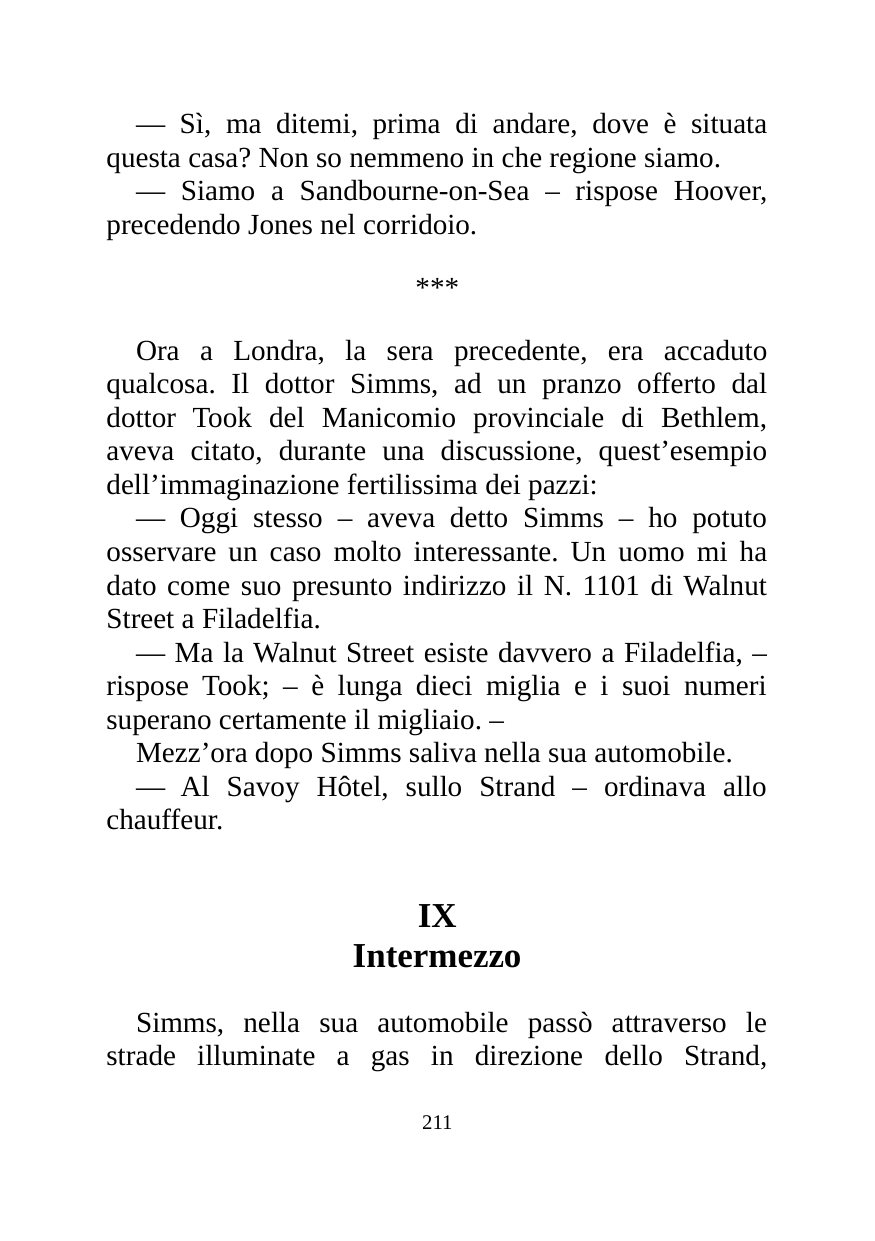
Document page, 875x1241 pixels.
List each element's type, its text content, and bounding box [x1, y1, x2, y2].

text — Oggi stesso – aveva detto Simms – ho potuto osservare un caso molto interessante. Un uomo mi ha dato come suo presunto indirizzo il N. 1101 di Walnut Street a Filadelfia. [106, 501, 768, 635]
text *** [106, 270, 768, 303]
text — Ma la Walnut Street esiste davvero a Filadelfia, – rispose Took; – è lunga dieci miglia e i suoi numeri superano certamente il migliaio. – [106, 635, 768, 735]
text — Sì, ma ditemi, prima di andare, dove è situata questa casa? Non so nemmeno in che regione siamo. [106, 106, 768, 173]
text Mezz’ora dopo Simms saliva nella sua automobile. [106, 735, 768, 769]
text Simms, nella sua automobile passò attraverso le strade illuminate a gas in direzione dello Strand, [106, 1005, 768, 1072]
subtitle IX Intermezzo [106, 895, 768, 976]
text — Al Savoy Hôtel, sullo Strand – ordinava allo chauffeur. [106, 769, 768, 836]
text — Siamo a Sandbourne-on-Sea – rispose Hoover, precedendo Jones nel corridoio. [106, 173, 768, 240]
text Ora a Londra, la sera precedente, era accaduto qualcosa. Il dottor Simms, ad un pranzo offerto dal dottor Took del Manicomio provinciale di Bethlem, aveva citato, durante una discussione, quest’esempio dell’immaginazione fertilissima dei pazzi: [106, 333, 768, 501]
